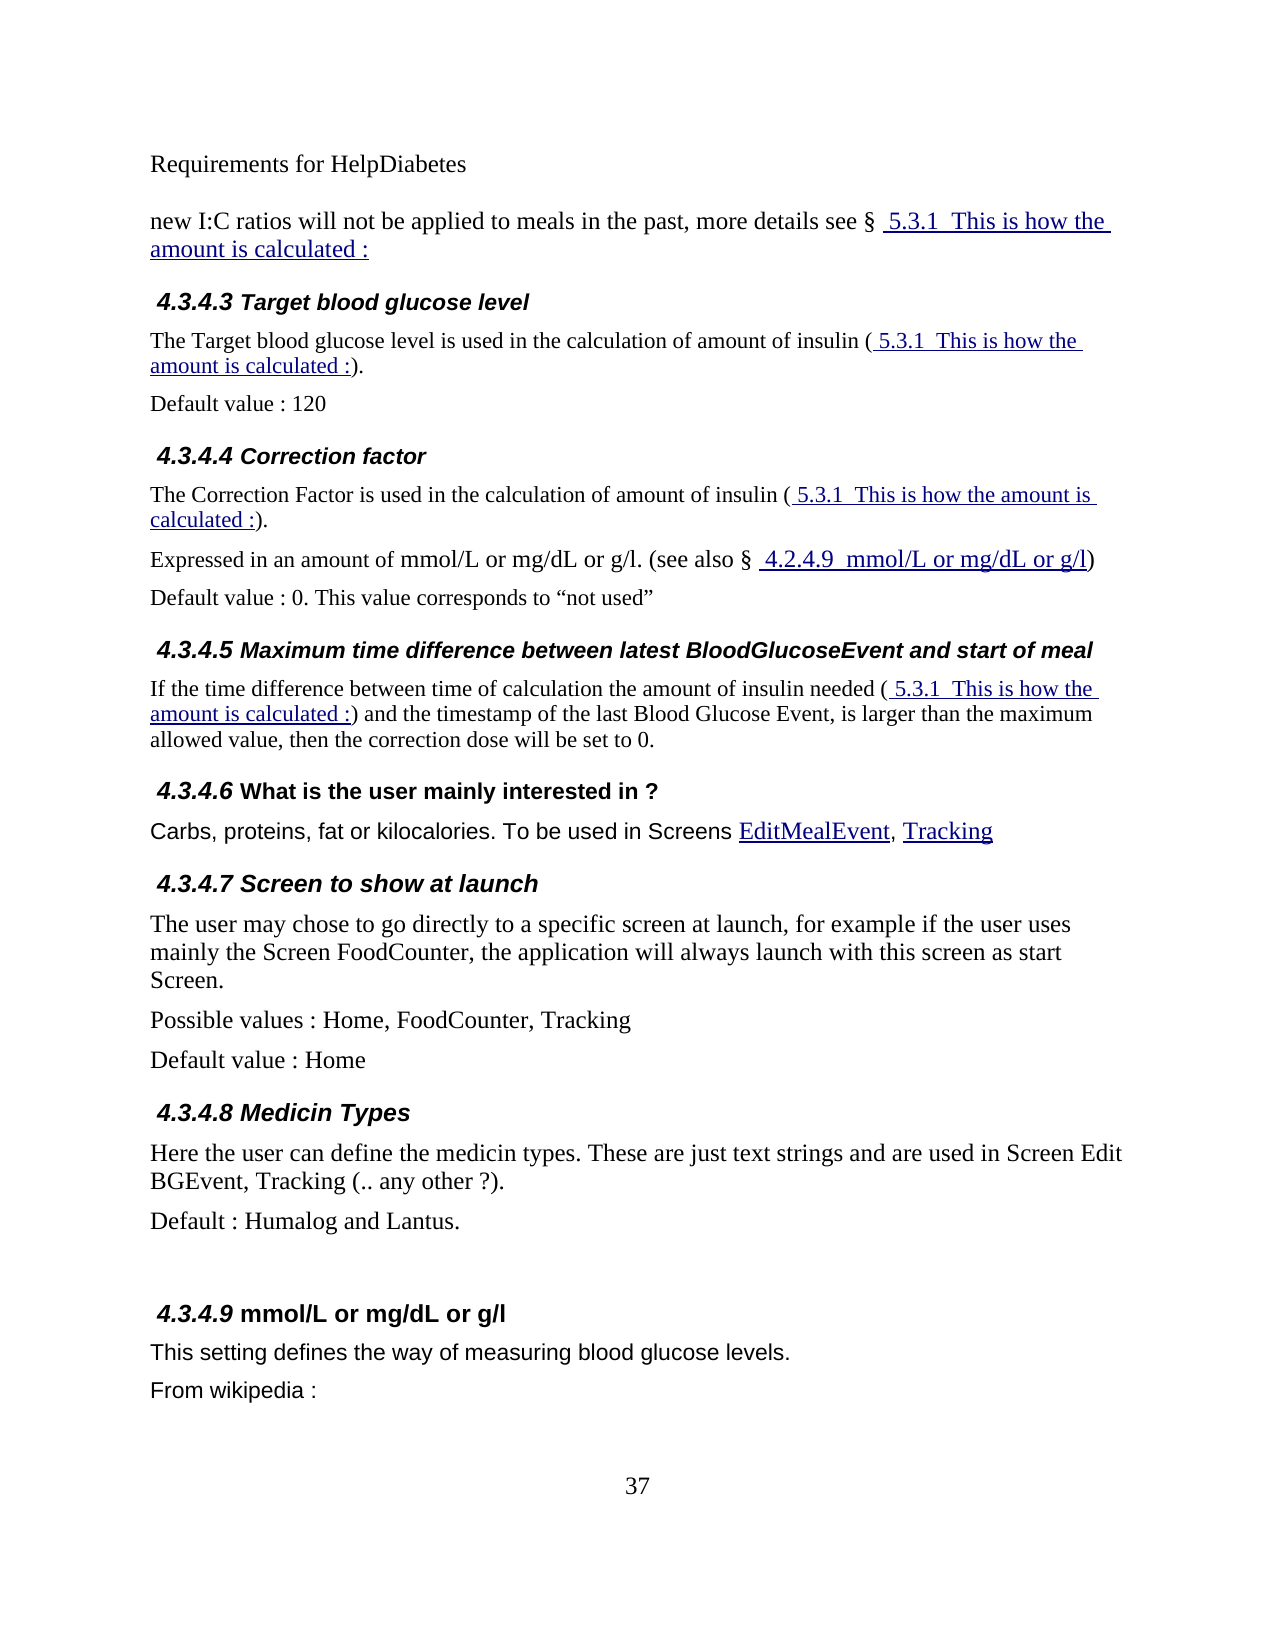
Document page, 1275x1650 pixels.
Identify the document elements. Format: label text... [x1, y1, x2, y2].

subtitle Correction factor [150, 442, 1125, 469]
subtitle Maximum time difference between latest BloodGlucoseEvent and start of meal [150, 636, 1125, 663]
text This setting defines the way of measuring blood glucose levels. [150, 1340, 1125, 1366]
text The Correction Factor is used in the calculation of amount of insulin ( 5.3.1 This is how the amount is calculated :). [150, 482, 1125, 533]
text Default value : Home [150, 1046, 1125, 1074]
subtitle Screen to show at launch [150, 870, 1125, 898]
text Default value : 0. This value corresponds to “not used” [150, 585, 1125, 611]
text new I:C ratios will not be applied to meals in the past, more details see § 5.3.1 This is how the amount is calculated : [150, 207, 1125, 263]
text Expressed in an amount of mmol/L or mg/dL or g/l. (see also § 4.2.4.9 mmol/L or mg/dL or g/l) [150, 545, 1125, 573]
text Here the user can define the medicin types. These are just text strings and are used in Screen Edit BGEvent, Tracking (.. any other ?). [150, 1139, 1125, 1194]
text Default : Humalog and Lantus. [150, 1207, 1125, 1235]
text Possible values : Home, FoodCounter, Tracking [150, 1006, 1125, 1034]
text The user may chose to go directly to a specific screen at launch, for example if the user uses mainly the Screen FoodCounter, the application will always launch with this screen as start Screen. [150, 910, 1125, 993]
text From wikipedia : [150, 1378, 1125, 1404]
text If the time difference between time of calculation the amount of insulin needed ( 5.3.1 This is how the amount is calculated :) and the timestamp of the last Blood Glucose Event, is larger than the maximum allowed value, then the correction dose will be set to 0. [150, 676, 1125, 752]
subtitle What is the user mainly interested in ? [150, 777, 1125, 805]
subtitle Medicin Types [150, 1099, 1125, 1127]
text The Target blood glucose level is used in the calculation of amount of insulin ( 5.3.1 This is how the amount is calculated :). [150, 328, 1125, 379]
subtitle mmol/L or mg/dL or g/l [150, 1300, 1125, 1328]
subtitle Target blood glucose level [150, 288, 1125, 315]
text Default value : 120 [150, 391, 1125, 417]
text Carbs, proteins, fat or kilocalories. To be used in Screens EditMealEvent, Tracking [150, 817, 1125, 845]
